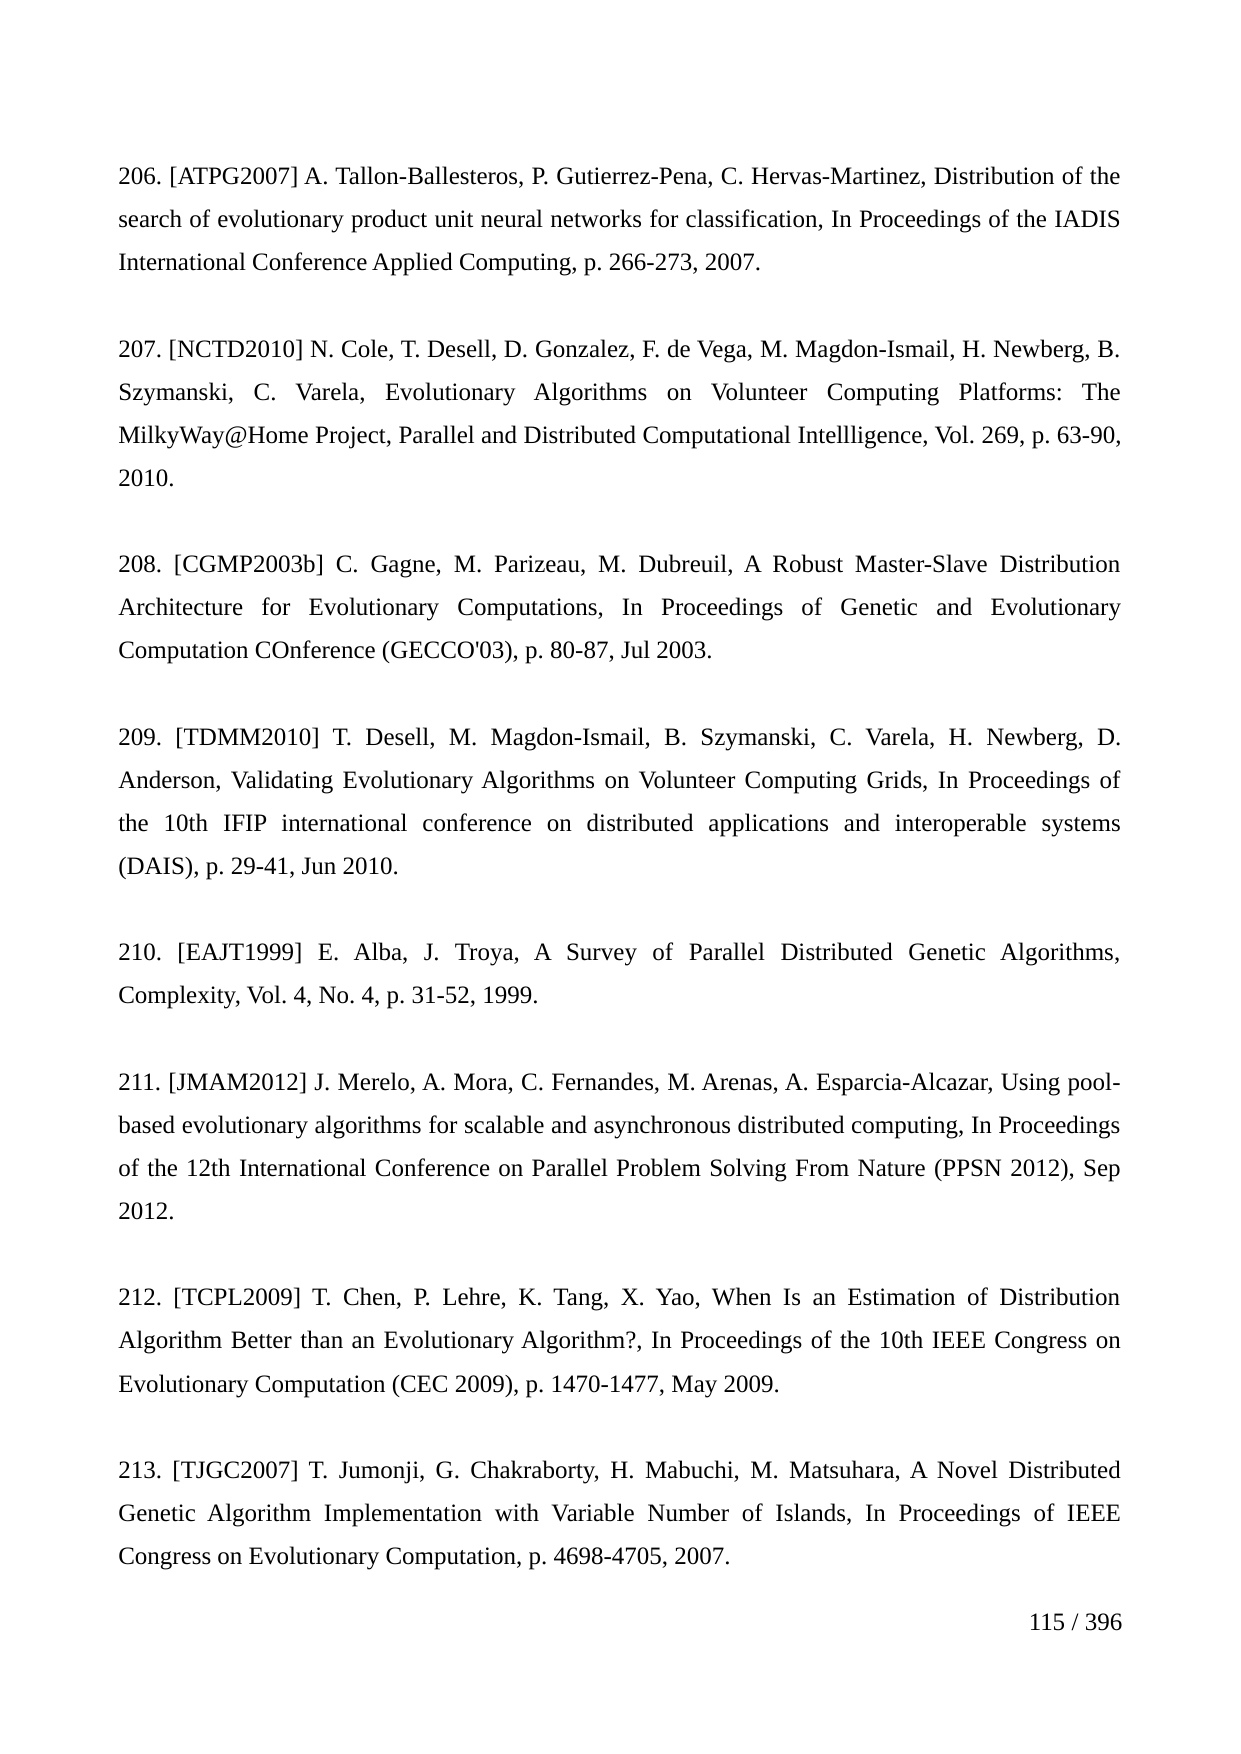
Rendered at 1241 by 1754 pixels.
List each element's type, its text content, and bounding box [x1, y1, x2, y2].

text 209. [TDMM2010] T. Desell, M. Magdon-Ismail, B. Szymanski, C. Varela, H. Newberg, D. Anderson, Validating Evolutionary Algorithms on Volunteer Computing Grids, In Proceedings of the 10th IFIP international conference on distributed applications and interoperable systems (DAIS), p. 29-41, Jun 2010. [118, 722, 1122, 880]
text 212. [TCPL2009] T. Chen, P. Lehre, K. Tang, X. Yao, When Is an Estimation of Distribution Algorithm Better than an Evolutionary Algorithm?, In Proceedings of the 10th IEEE Congress on Evolutionary Computation (CEC 2009), p. 1470-1477, May 2009. [118, 1282, 1122, 1397]
text 213. [TJGC2007] T. Jumonji, G. Chakraborty, H. Mabuchi, M. Matsuhara, A Novel Distributed Genetic Algorithm Implementation with Variable Number of Islands, In Proceedings of IEEE Congress on Evolutionary Computation, p. 4698-4705, 2007. [118, 1455, 1122, 1570]
text 211. [JMAM2012] J. Merelo, A. Mora, C. Fernandes, M. Arenas, A. Esparcia-Alcazar, Using pool-based evolutionary algorithms for scalable and asynchronous distributed computing, In Proceedings of the 12th International Conference on Parallel Problem Solving From Nature (PPSN 2012), Sep 2012. [118, 1067, 1122, 1225]
text 207. [NCTD2010] N. Cole, T. Desell, D. Gonzalez, F. de Vega, M. Magdon-Ismail, H. Newberg, B. Szymanski, C. Varela, Evolutionary Algorithms on Volunteer Computing Platforms: The MilkyWay@Home Project, Parallel and Distributed Computational Intellligence, Vol. 269, p. 63-90, 2010. [118, 334, 1122, 492]
text 206. [ATPG2007] A. Tallon-Ballesteros, P. Gutierrez-Pena, C. Hervas-Martinez, Distribution of the search of evolutionary product unit neural networks for classification, In Proceedings of the IADIS International Conference Applied Computing, p. 266-273, 2007. [118, 161, 1122, 276]
text 210. [EAJT1999] E. Alba, J. Troya, A Survey of Parallel Distributed Genetic Algorithms, Complexity, Vol. 4, No. 4, p. 31-52, 1999. [118, 937, 1122, 1009]
text 208. [CGMP2003b] C. Gagne, M. Parizeau, M. Dubreuil, A Robust Master-Slave Distribution Architecture for Evolutionary Computations, In Proceedings of Genetic and Evolutionary Computation COnference (GECCO'03), p. 80-87, Jul 2003. [118, 549, 1122, 664]
